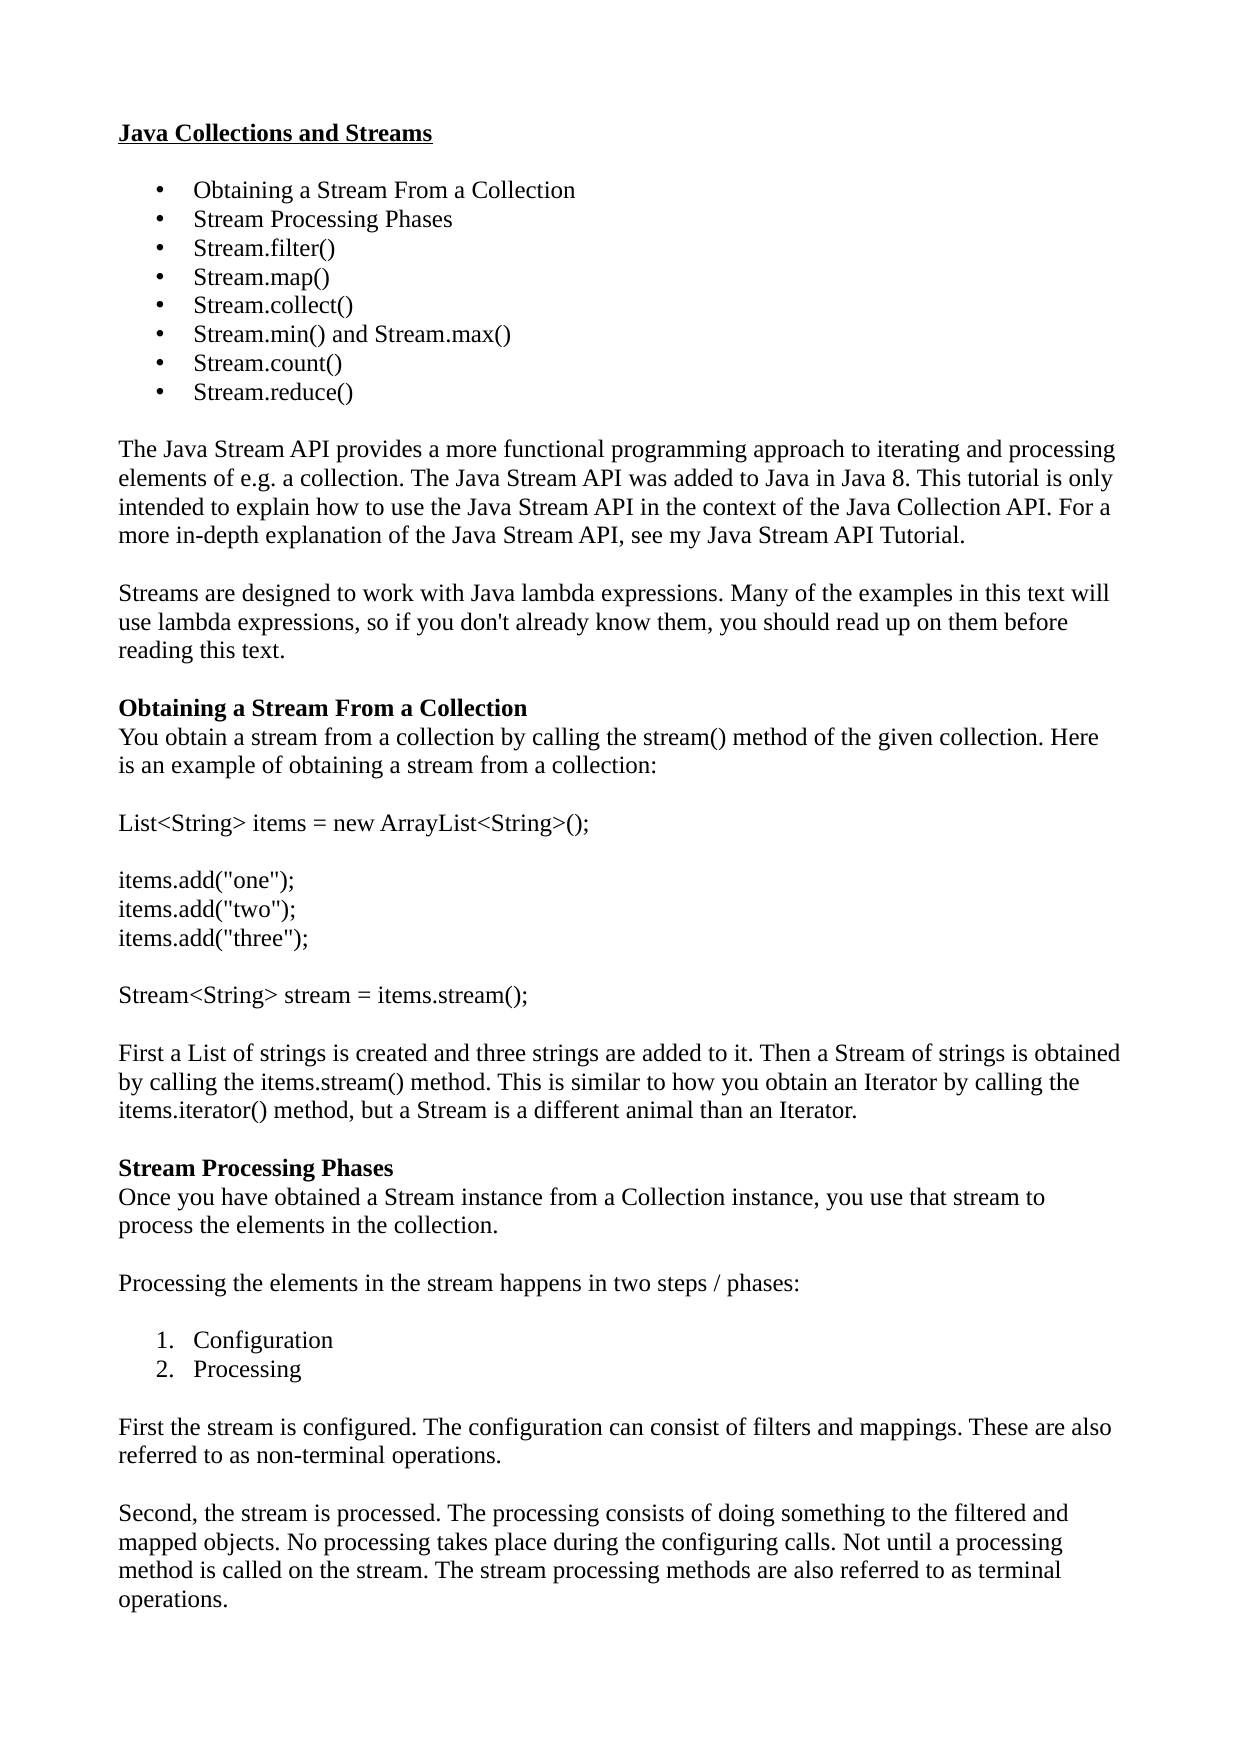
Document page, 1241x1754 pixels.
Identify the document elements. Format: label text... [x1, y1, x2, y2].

list Stream Processing Phases [156, 204, 1122, 233]
text Java Collections and Streams [118, 118, 1122, 147]
list Stream.filter() [156, 233, 1122, 262]
text First the stream is configured. The configuration can consist of filters and mappings. These are also referred to as non-terminal operations. [118, 1412, 1122, 1469]
text items.add("three"); [118, 923, 1122, 952]
list Configuration [156, 1326, 1122, 1354]
text Processing the elements in the stream happens in two steps / phases: [118, 1268, 1122, 1297]
list Processing [156, 1354, 1122, 1383]
list Stream.collect() [156, 291, 1122, 319]
text First a List of strings is created and three strings are added to it. Then a Stream of strings is obtained by calling the items.stream() method. This is similar to how you obtain an Iterator by calling the items.iterator() method, but a Stream is a different animal than an Iterator. [118, 1038, 1122, 1124]
text The Java Stream API provides a more functional programming approach to iterating and processing elements of e.g. a collection. The Java Stream API was added to Java in Java 8. This tutorial is only intended to explain how to use the Java Stream API in the context of the Java Collection API. For a more in-depth explanation of the Java Stream API, see my Java Stream API Tutorial. [118, 434, 1122, 549]
text Once you have obtained a Stream instance from a Collection instance, you use that stream to process the elements in the collection. [118, 1182, 1122, 1239]
list Stream.count() [156, 348, 1122, 377]
text Second, the stream is processed. The processing consists of doing something to the filtered and mapped objects. No processing takes place during the configuring calls. Not until a processing method is called on the stream. The stream processing methods are also referred to as terminal operations. [118, 1498, 1122, 1613]
list Stream.reduce() [156, 377, 1122, 406]
text items.add("two"); [118, 894, 1122, 923]
list Stream.map() [156, 262, 1122, 291]
text Obtaining a Stream From a Collection [118, 693, 1122, 722]
text items.add("one"); [118, 866, 1122, 894]
list Stream.min() and Stream.max() [156, 319, 1122, 348]
text Stream<String> stream = items.stream(); [118, 981, 1122, 1009]
text Stream Processing Phases [118, 1153, 1122, 1182]
text Streams are designed to work with Java lambda expressions. Many of the examples in this text will use lambda expressions, so if you don't already know them, you should read up on them before reading this text. [118, 578, 1122, 664]
text You obtain a stream from a collection by calling the stream() method of the given collection. Here is an example of obtaining a stream from a collection: [118, 722, 1122, 779]
text List<String> items = new ArrayList<String>(); [118, 808, 1122, 837]
list Obtaining a Stream From a Collection [156, 176, 1122, 204]
